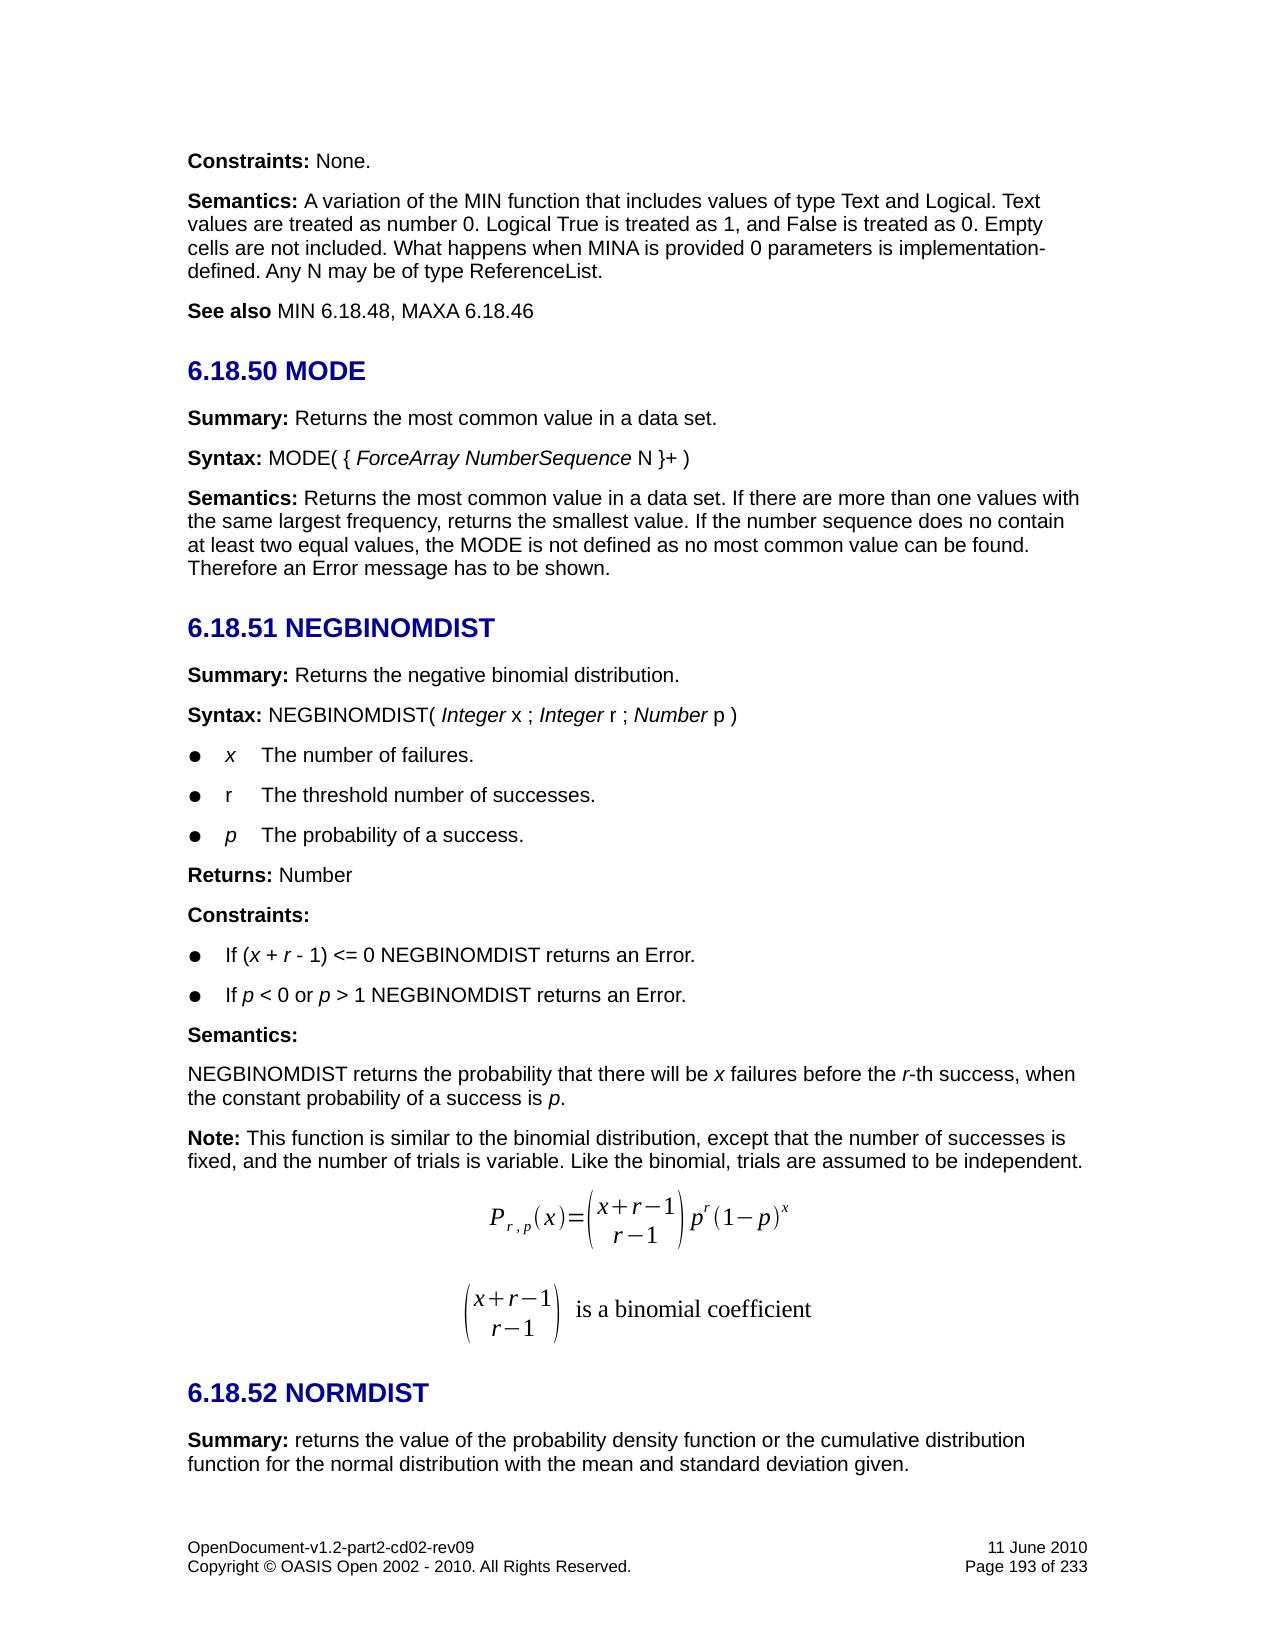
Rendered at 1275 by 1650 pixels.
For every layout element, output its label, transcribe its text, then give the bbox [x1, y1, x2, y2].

text Returns: Number [187, 864, 1088, 887]
subtitle NORMDIST [187, 1378, 1088, 1408]
text Syntax: MODE( { ForceArray NumberSequence N }+ ) [187, 447, 1088, 470]
list r The threshold number of successes. [187, 784, 1088, 807]
text NEGBINOMDIST returns the probability that there will be x failures before the r-th success, when the constant probability of a success is p. [187, 1063, 1088, 1109]
text Constraints: [187, 903, 1088, 927]
text Summary: returns the value of the probability density function or the cumulative distribution function for the normal distribution with the mean and standard deviation given. [187, 1429, 1088, 1476]
list x The number of failures. [187, 744, 1088, 767]
list If p < 0 or p > 1 NEGBINOMDIST returns an Error. [187, 983, 1088, 1007]
subtitle MODE [187, 356, 1088, 386]
text Syntax: NEGBINOMDIST( Integer x ; Integer r ; Number p ) [187, 704, 1088, 727]
list If (x + r - 1) <= 0 NEGBINOMDIST returns an Error. [187, 943, 1088, 967]
text Note: This function is similar to the binomial distribution, except that the number of successes is fixed, and the number of trials is variable. Like the binomial, trials are assumed to be independent. [187, 1126, 1088, 1173]
text Semantics: [187, 1023, 1088, 1046]
list p The probability of a success. [187, 824, 1088, 847]
text Summary: Returns the most common value in a data set. [187, 407, 1088, 430]
text Semantics: A variation of the MIN function that includes values of type Text and Logical. Text values are treated as number 0. Logical True is treated as 1, and False is treated as 0. Empty cells are not included. What happens when MINA is provided 0 parameters is implementation-defined. Any N may be of type ReferenceList. [187, 190, 1088, 283]
text Summary: Returns the negative binomial distribution. [187, 664, 1088, 687]
text Semantics: Returns the most common value in a data set. If there are more than one values with the same largest frequency, returns the smallest value. If the number sequence does no contain at least two equal values, the MODE is not defined as no most common value can be found. Therefore an Error message has to be shown. [187, 487, 1088, 580]
text See also MIN 6.18.48, MAXA 6.18.46 [187, 299, 1088, 323]
subtitle NEGBINOMDIST [187, 613, 1088, 643]
text Constraints: None. [187, 150, 1088, 173]
